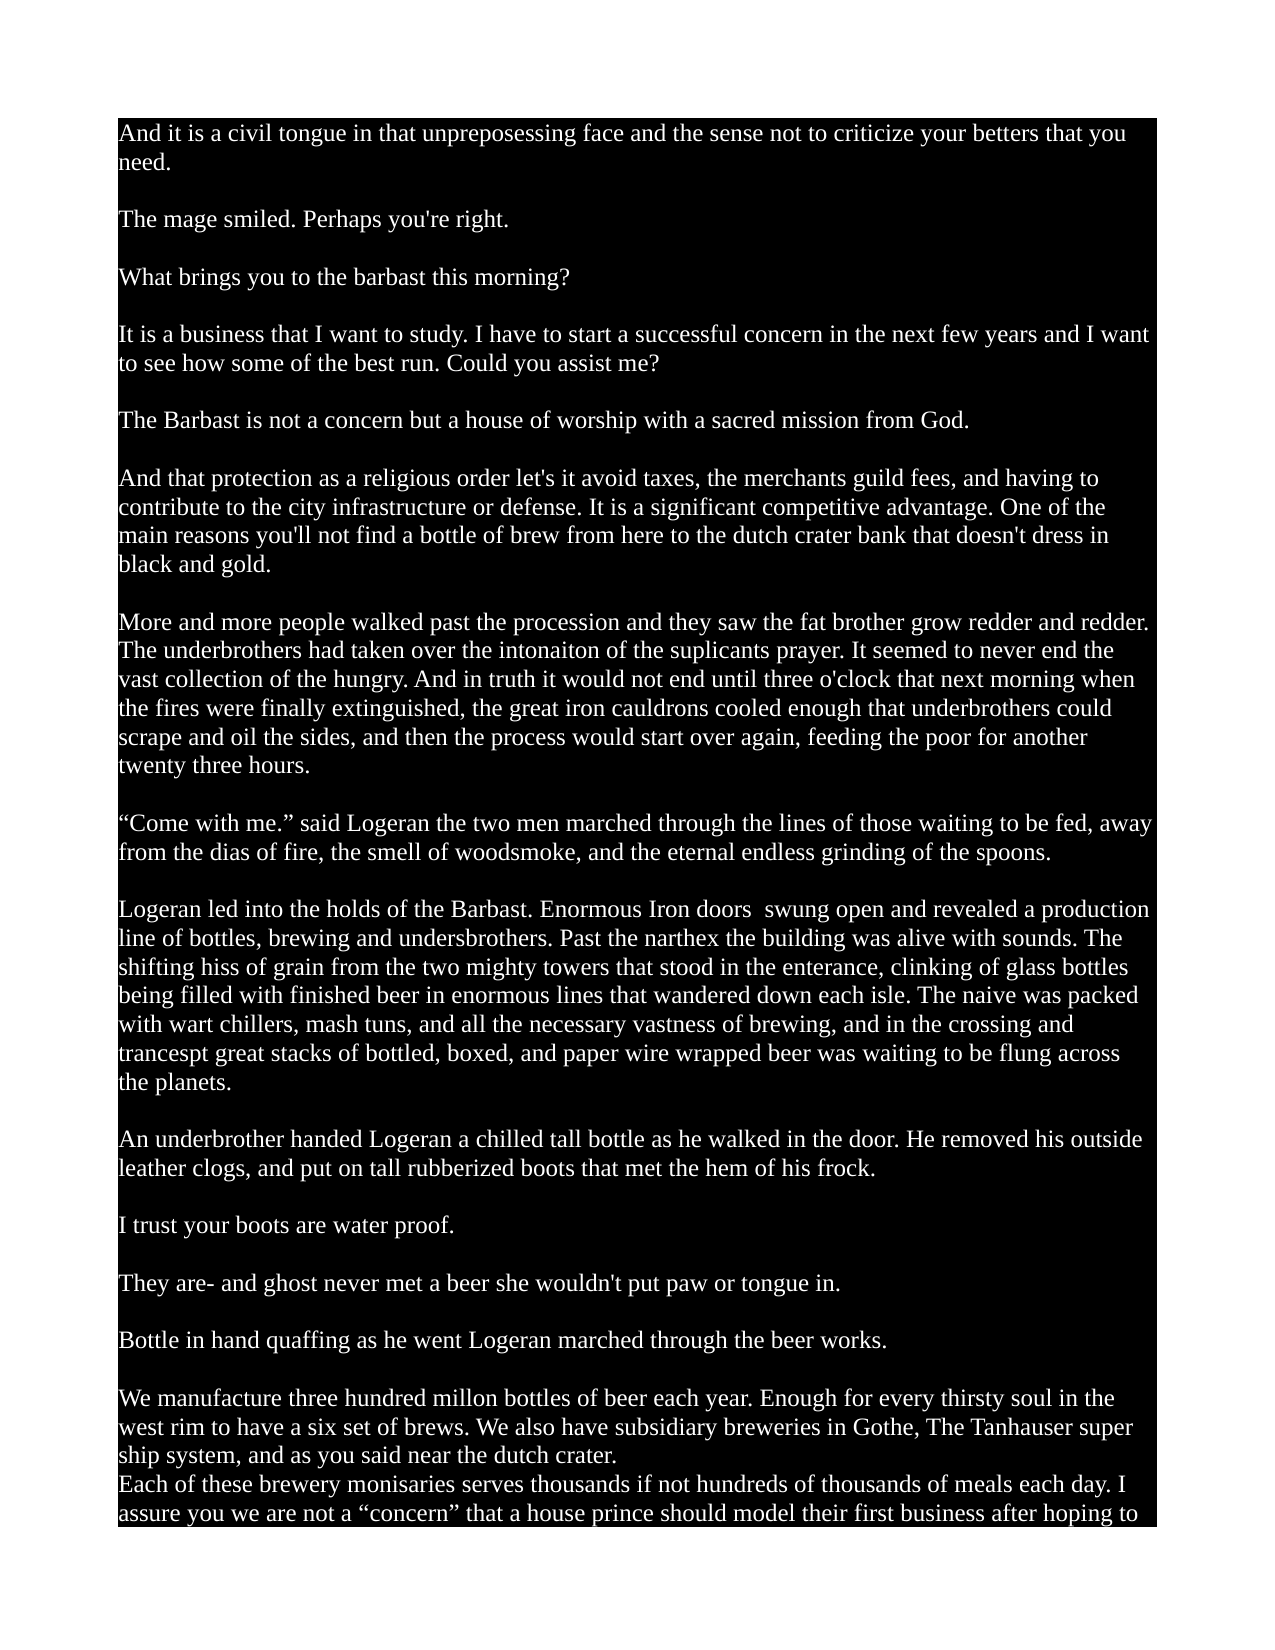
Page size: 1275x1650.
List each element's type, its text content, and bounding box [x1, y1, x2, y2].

text Logeran led into the holds of the Barbast. Enormous Iron doors swung open and revealed a production line of bottles, brewing and undersbrothers. Past the narthex the building was alive with sounds. The shifting hiss of grain from the two mighty towers that stood in the enterance, clinking of glass bottles being filled with finished beer in enormous lines that wandered down each isle. The naive was packed with wart chillers, mash tuns, and all the necessary vastness of brewing, and in the crossing and trancespt great stacks of bottled, boxed, and paper wire wrapped beer was waiting to be flung across the planets. An underbrother handed Logeran a chilled tall bottle as he walked in the door. He removed his outside leather clogs, and put on tall rubberized boots that met the hem of his frock. I trust your boots are water proof. They are- and ghost never met a beer she wouldn't put paw or tongue in. Bottle in hand quaffing as he went Logeran marched through the beer works. We manufacture three hundred millon bottles of beer each year. Enough for every thirsty soul in the west rim to have a six set of brews. We also have subsidiary breweries in Gothe, The Tanhauser super ship system, and as you said near the dutch crater. Each of these brewery monisaries serves thousands if not hundreds of thousands of meals each day. I assure you we are not a “concern” that a house prince should model their first business after hoping to [118, 894, 1157, 1527]
text The Barbast is not a concern but a house of worship with a sacred mission from God. And that protection as a religious order let's it avoid taxes, the merchants guild fees, and having to contribute to the city infrastructure or defense. It is a significant competitive advantage. One of the main reasons you'll not find a bottle of brew from here to the dutch crater bank that doesn't dress in black and gold. More and more people walked past the procession and they saw the fat brother grow redder and redder. The underbrothers had taken over the intonaiton of the suplicants prayer. It seemed to never end the vast collection of the hungry. And in truth it would not end until three o'clock that next morning when the fires were finally extinguished, the great iron cauldrons cooled enough that underbrothers could scrape and oil the sides, and then the process would start over again, feeding the poor for another twenty three hours. “Come with me.” said Logeran the two men marched through the lines of those waiting to be fed, away from the dias of fire, the smell of woodsmoke, and the eternal endless grinding of the spoons. [118, 377, 1157, 866]
text And it is a civil tongue in that unpreposessing face and the sense not to criticize your betters that you need. The mage smiled. Perhaps you're right. What brings you to the barbast this morning? It is a business that I want to study. I have to start a successful concern in the next few years and I want to see how some of the best run. Could you assist me? [118, 118, 1157, 377]
